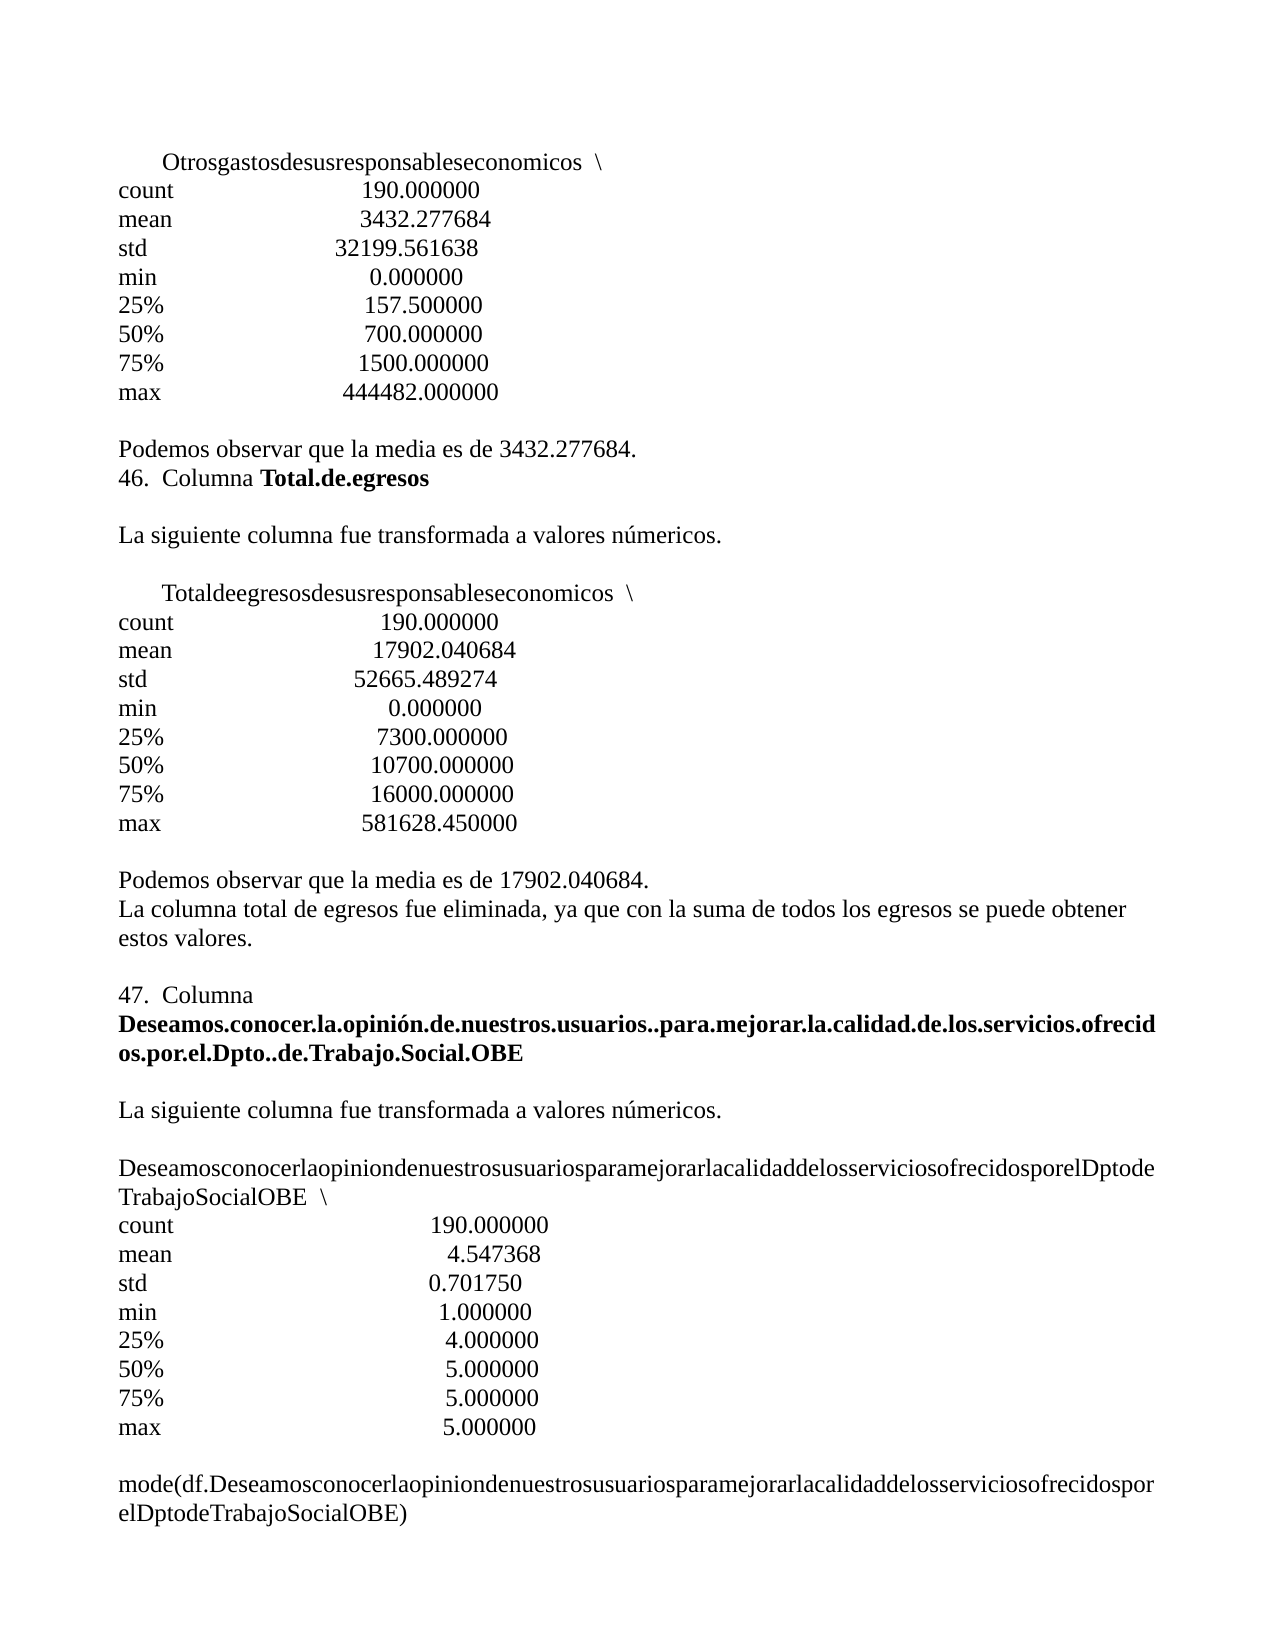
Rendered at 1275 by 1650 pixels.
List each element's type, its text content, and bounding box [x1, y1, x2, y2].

text 50% 10700.000000 [118, 751, 1157, 779]
text std 32199.561638 [118, 233, 1157, 262]
text 75% 5.000000 [118, 1383, 1157, 1412]
text mode(df.DeseamosconocerlaopiniondenuestrosusuariosparamejorarlacalidaddelosserviciosofrecidosporelDptodeTrabajoSocialOBE) [118, 1469, 1157, 1527]
text mean 3432.277684 [118, 204, 1157, 233]
text max 444482.000000 [118, 377, 1157, 406]
text min 0.000000 [118, 693, 1157, 722]
text min 0.000000 [118, 262, 1157, 291]
text 25% 4.000000 [118, 1326, 1157, 1354]
text Podemos observar que la media es de 3432.277684. [118, 434, 1157, 463]
text 50% 700.000000 [118, 319, 1157, 348]
text 75% 1500.000000 [118, 348, 1157, 377]
text count 190.000000 [118, 176, 1157, 204]
text DeseamosconocerlaopiniondenuestrosusuariosparamejorarlacalidaddelosserviciosofrecidosporelDptodeTrabajoSocialOBE \ [118, 1124, 1157, 1211]
text mean 4.547368 [118, 1239, 1157, 1268]
text Totaldeegresosdesusresponsableseconomicos \ [118, 578, 1157, 607]
text std 0.701750 [118, 1268, 1157, 1297]
text max 581628.450000 [118, 808, 1157, 837]
text Podemos observar que la media es de 17902.040684. [118, 866, 1157, 894]
text count 190.000000 [118, 1211, 1157, 1239]
text 25% 157.500000 [118, 291, 1157, 319]
text std 52665.489274 [118, 664, 1157, 693]
text 50% 5.000000 [118, 1354, 1157, 1383]
text La siguiente columna fue transformada a valores númericos. [118, 1096, 1157, 1124]
text max 5.000000 [118, 1412, 1157, 1441]
text 47. Columna Deseamos.conocer.la.opinión.de.nuestros.usuarios..para.mejorar.la.calidad.de.los.servicios.ofrecidos.por.el.Dpto..de.Trabajo.Social.OBE [118, 981, 1157, 1067]
text mean 17902.040684 [118, 636, 1157, 664]
text 25% 7300.000000 [118, 722, 1157, 751]
text 75% 16000.000000 [118, 779, 1157, 808]
text La columna total de egresos fue eliminada, ya que con la suma de todos los egresos se puede obtener estos valores. [118, 894, 1157, 952]
text min 1.000000 [118, 1297, 1157, 1326]
text count 190.000000 [118, 607, 1157, 636]
text La siguiente columna fue transformada a valores númericos. [118, 521, 1157, 549]
text 46. Columna Total.de.egresos [118, 463, 1157, 492]
text Otrosgastosdesusresponsableseconomicos \ [118, 147, 1157, 176]
